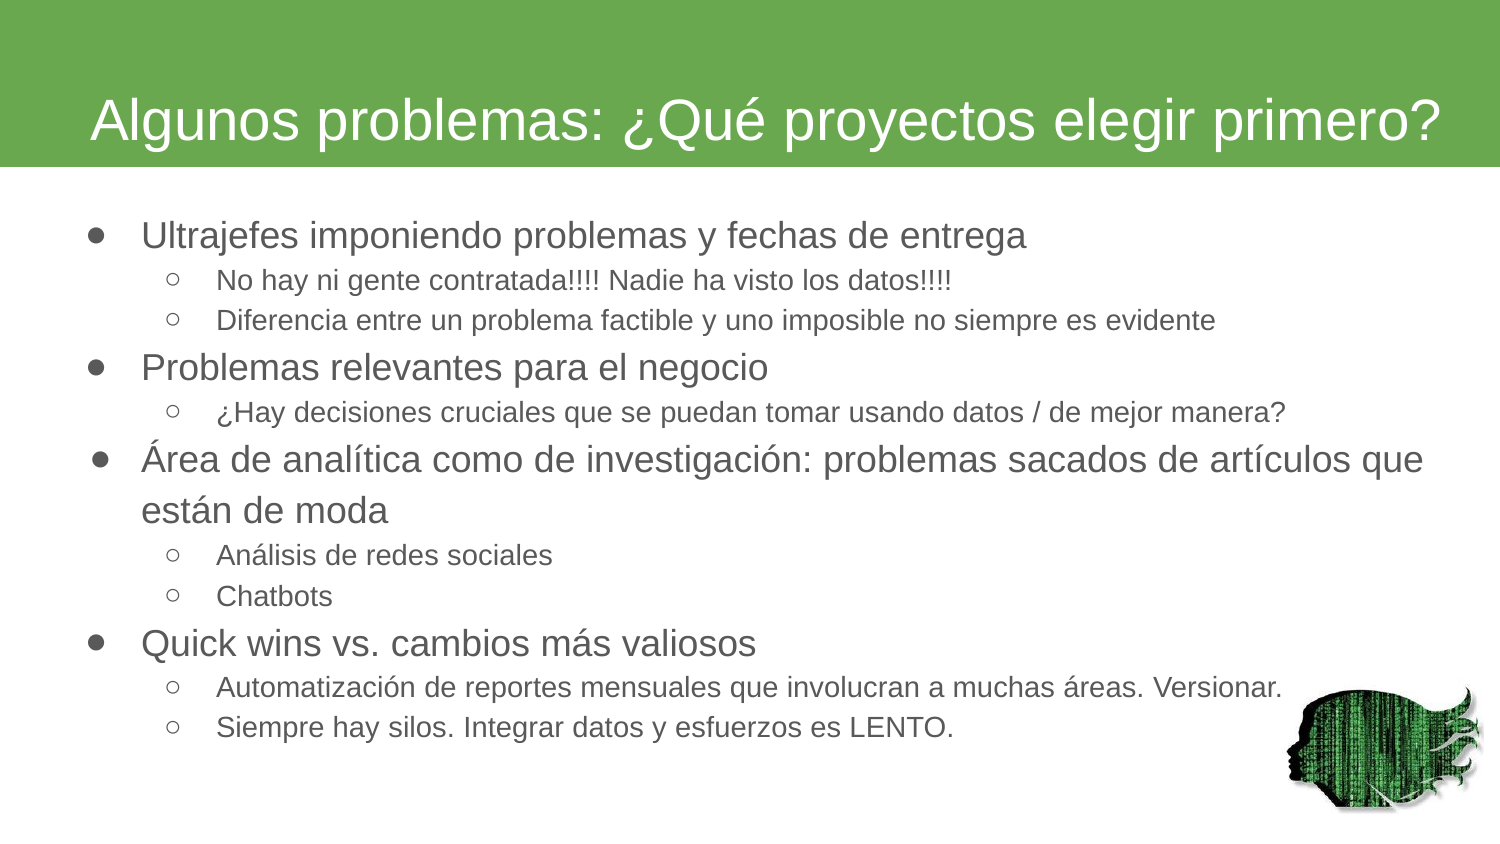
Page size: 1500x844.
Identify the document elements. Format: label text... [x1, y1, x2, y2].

picture [1281, 678, 1484, 814]
title Algunos problemas: ¿Qué proyectos elegir primero? [0, 0, 1500, 167]
list Ultrajefes imponiendo problemas y fechas de entrega No hay ni gente contratada!!!! Nadie ha visto los datos!!!! Diferencia entre un problema factible y uno imposible no siempre es evidente Problemas relevantes para el negocio ¿Hay decisiones cruciales que se puedan tomar usando datos / de mejor manera? Área de analítica como de investigación: problemas sacados de artículos que están de moda Análisis de redes sociales Chatbots Quick wins vs. cambios más valiosos Automatización de reportes mensuales que involucran a muchas áreas. Versionar. Siempre hay silos. Integrar datos y esfuerzos es LENTO. [51, 189, 1449, 750]
